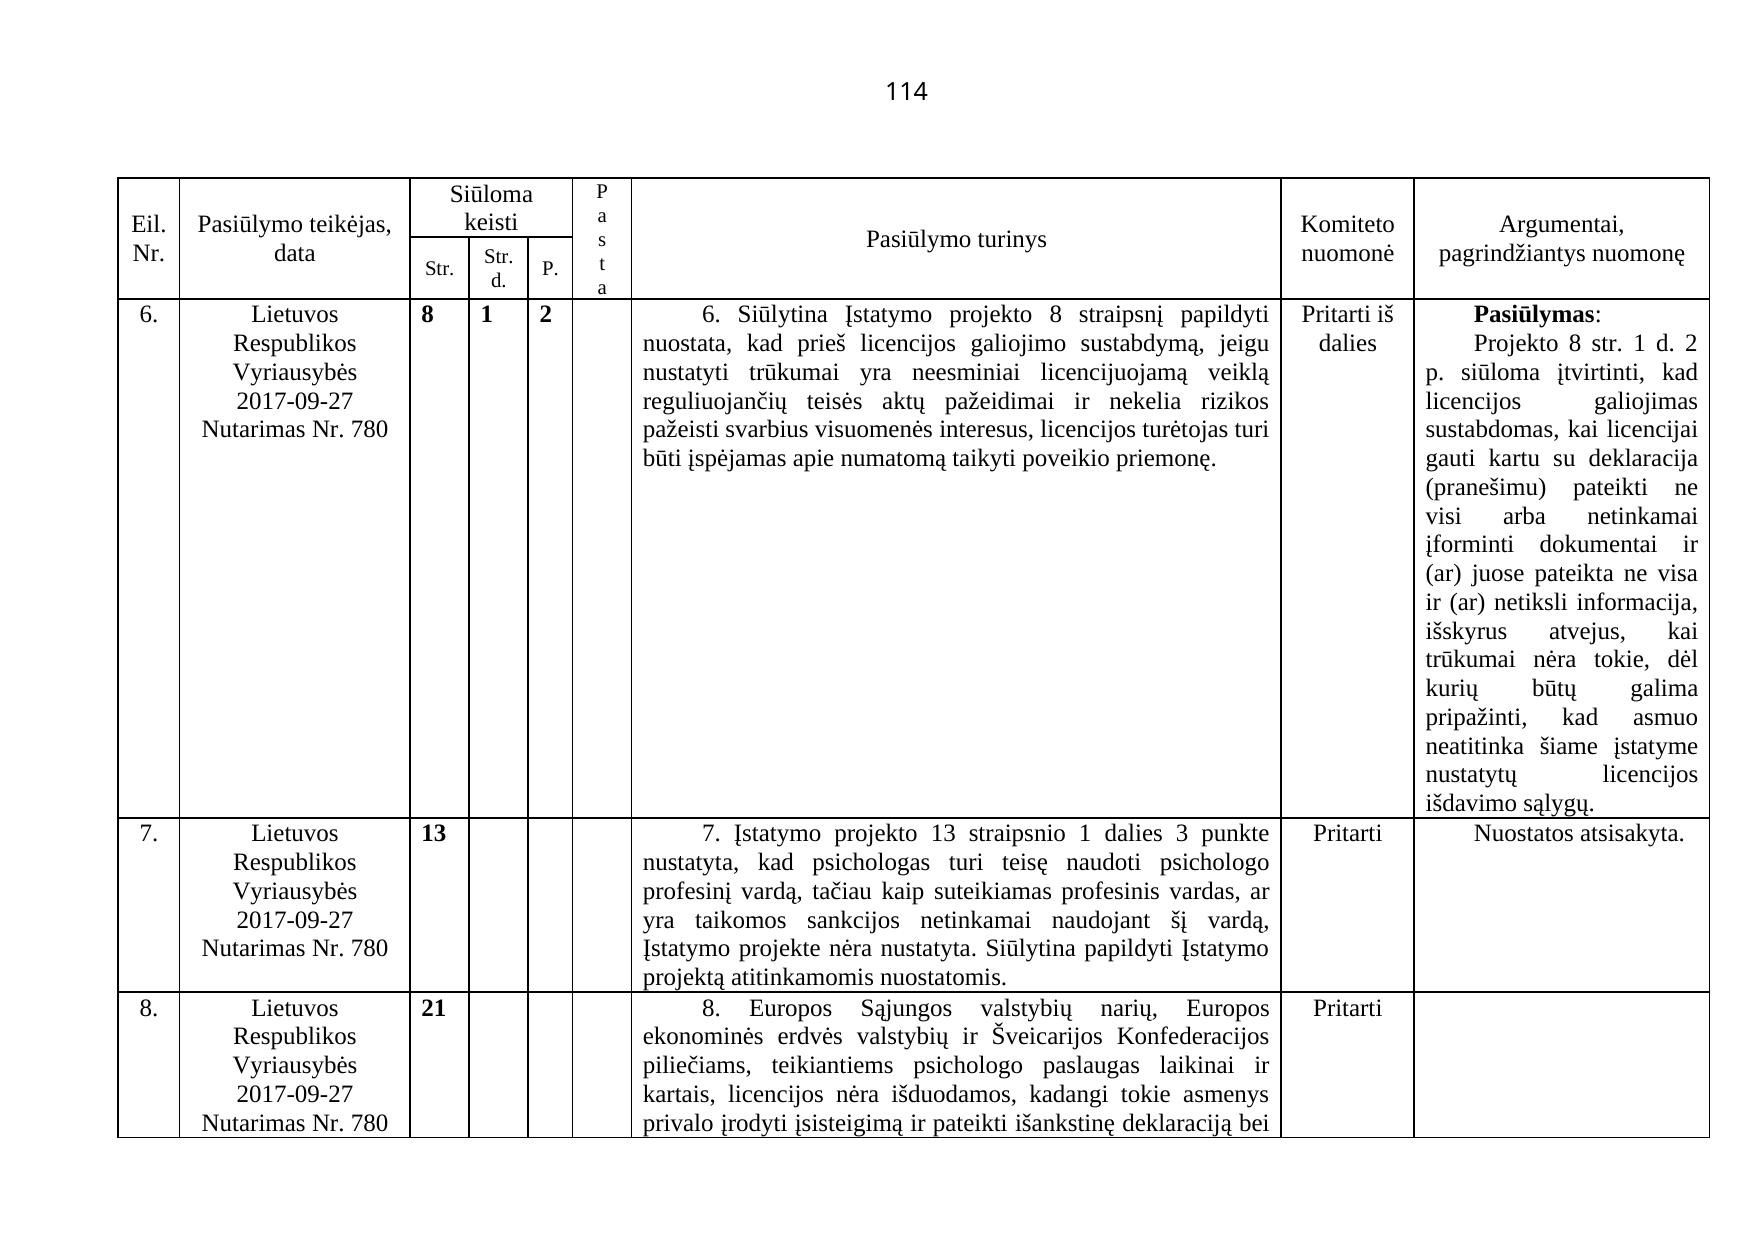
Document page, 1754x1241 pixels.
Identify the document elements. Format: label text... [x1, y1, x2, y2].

table_header Eil. Nr. [119, 179, 179, 298]
table_cell Pritarti [1282, 993, 1413, 1136]
table_cell P. [529, 238, 572, 298]
table_cell 8. Europos Sąjungos valstybių narių, Europos ekonominės erdvės valstybių ir Šveicarijos Konfederacijos piliečiams, teikiantiems psichologo paslaugas laikinai ir kartais, licencijos nėra išduodamos, kadangi tokie asmenys privalo įrodyti įsisteigimą ir pateikti išankstinę deklaraciją bei [632, 993, 1280, 1136]
table_cell [529, 993, 572, 1136]
table_cell [573, 819, 631, 991]
table_cell 2 [529, 300, 572, 817]
table_cell Nuostatos atsisakyta. [1415, 819, 1709, 991]
table_header Argumentai, pagrindžiantys nuomonę [1415, 179, 1709, 298]
table_cell 6. [119, 300, 179, 817]
table_cell Lietuvos Respublikos Vyriausybės 2017-09-27 Nutarimas Nr. 780 [180, 993, 409, 1136]
table_header Siūloma keisti [411, 179, 572, 236]
table_cell Str. [411, 238, 468, 298]
table_cell Pritarti iš dalies [1282, 300, 1413, 817]
table_header Komiteto nuomonė [1282, 179, 1413, 298]
table_cell 6. Siūlytina Įstatymo projekto 8 straipsnį papildyti nuostata, kad prieš licencijos galiojimo sustabdymą, jeigu nustatyti trūkumai yra neesminiai licencijuojamą veiklą reguliuojančių teisės aktų pažeidimai ir nekelia rizikos pažeisti svarbius visuomenės interesus, licencijos turėtojas turi būti įspėjamas apie numatomą taikyti poveikio priemonę. [632, 300, 1280, 817]
table_cell 7. [119, 819, 179, 991]
table_cell [470, 819, 527, 991]
table_cell 8. [119, 993, 179, 1136]
table_cell Lietuvos Respublikos Vyriausybės 2017-09-27 Nutarimas Nr. 780 [180, 300, 409, 817]
table_cell [529, 819, 572, 991]
table_cell 8 [411, 300, 468, 817]
table_cell [470, 993, 527, 1136]
table_cell Pritarti [1282, 819, 1413, 991]
table_cell Lietuvos Respublikos Vyriausybės 2017-09-27 Nutarimas Nr. 780 [180, 819, 409, 991]
table_cell 7. Įstatymo projekto 13 straipsnio 1 dalies 3 punkte nustatyta, kad psichologas turi teisę naudoti psichologo profesinį vardą, tačiau kaip suteikiamas profesinis vardas, ar yra taikomos sankcijos netinkamai naudojant šį vardą, Įstatymo projekte nėra nustatyta. Siūlytina papildyti Įstatymo projektą atitinkamomis nuostatomis. [632, 819, 1280, 991]
table_cell 13 [411, 819, 468, 991]
table_cell [573, 993, 631, 1136]
table_header Pastabos [573, 179, 631, 298]
table_cell 21 [411, 993, 468, 1136]
table_cell [1415, 993, 1709, 1136]
table_header Pasiūlymo turinys [632, 179, 1280, 298]
table_cell [573, 300, 631, 817]
table_cell Str. d. [470, 238, 527, 298]
table_cell 1 [470, 300, 527, 817]
table_cell Pasiūlymas: Projekto 8 str. 1 d. 2 p. siūloma įtvirtinti, kad licencijos galiojimas sustabdomas, kai licencijai gauti kartu su deklaracija (pranešimu) pateikti ne visi arba netinkamai įforminti dokumentai ir (ar) juose pateikta ne visa ir (ar) netiksli informacija, išskyrus atvejus, kai trūkumai nėra tokie, dėl kurių būtų galima pripažinti, kad asmuo neatitinka šiame įstatyme nustatytų licencijos išdavimo sąlygų. [1415, 300, 1709, 817]
table_header Pasiūlymo teikėjas, data [180, 179, 409, 298]
